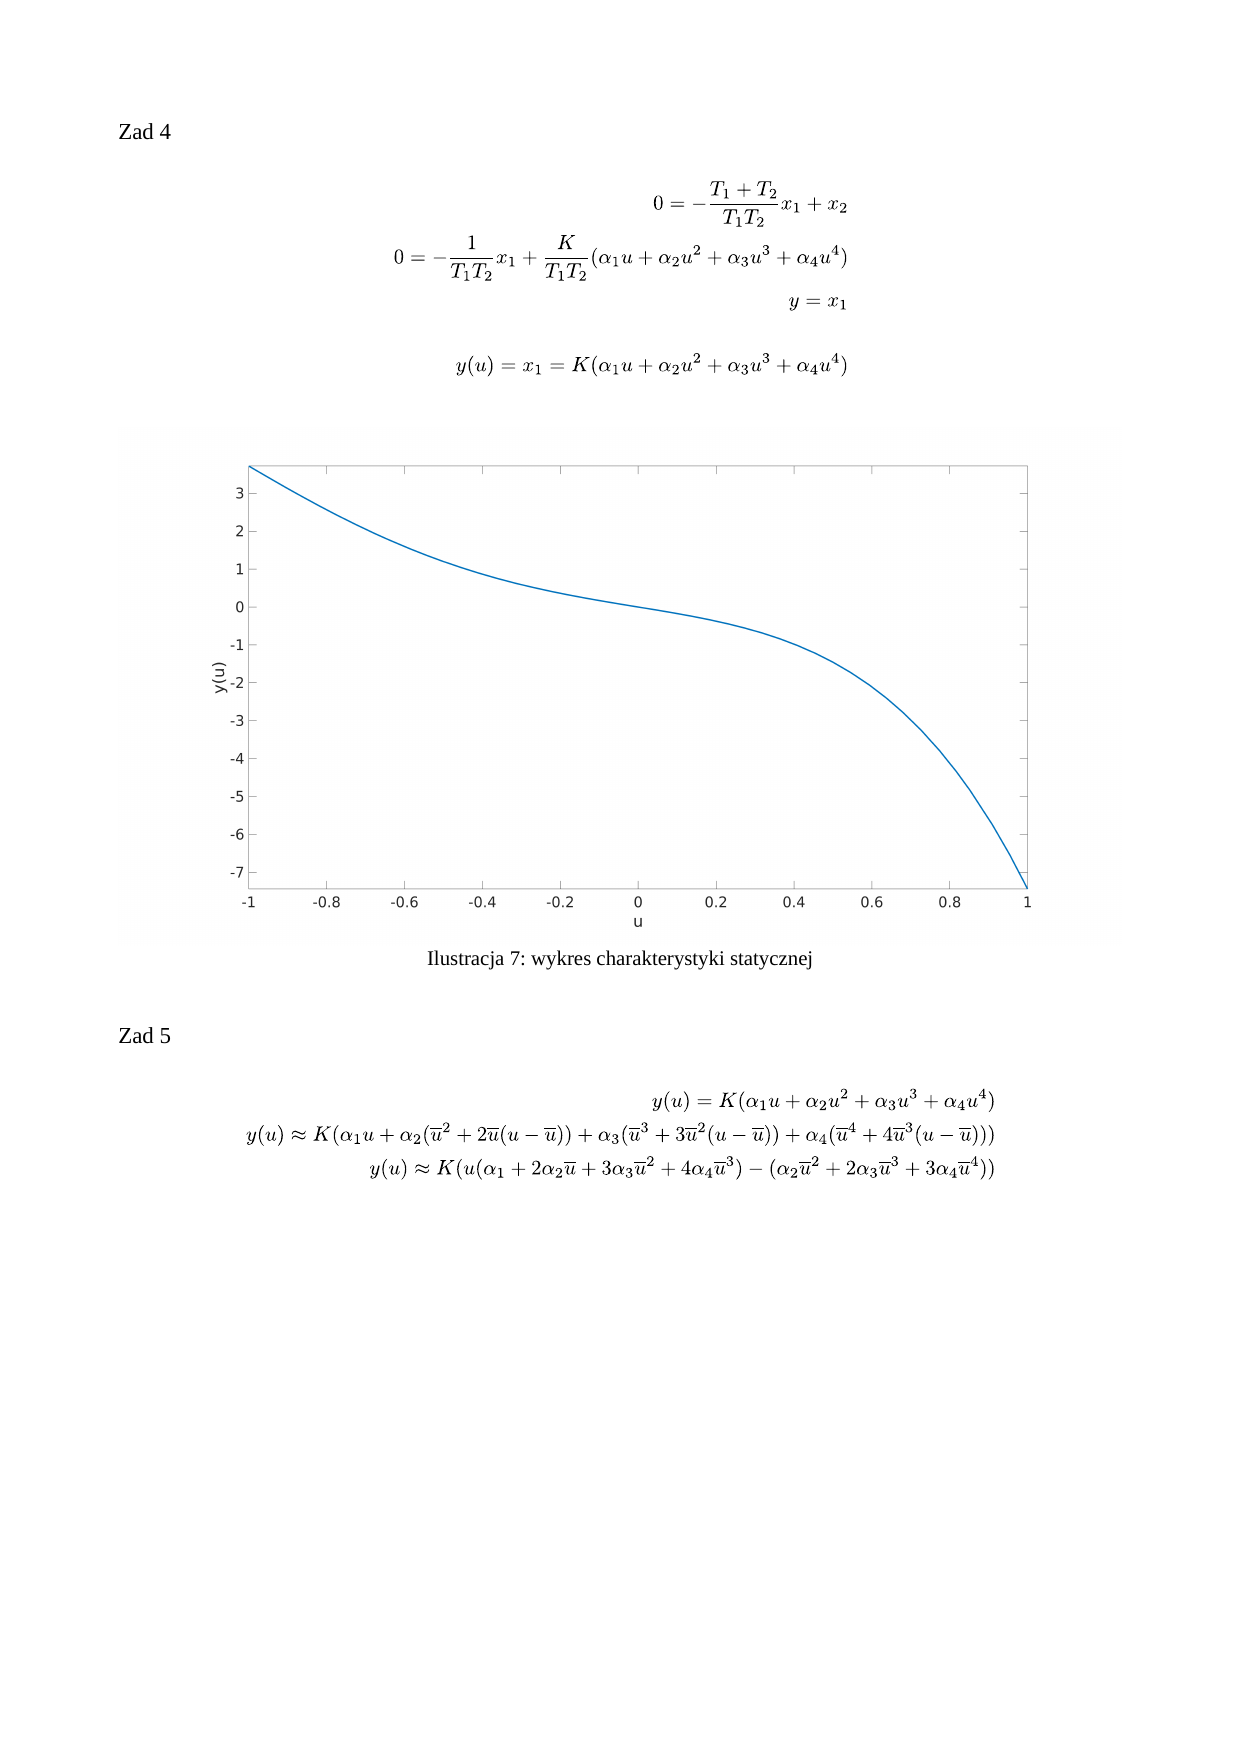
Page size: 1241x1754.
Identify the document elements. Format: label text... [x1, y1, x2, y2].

text Zad 5 [118, 1022, 1122, 1049]
text Zad 4 [118, 118, 1122, 144]
text Ilustracja 7: wykres charakterystyki statycznej [118, 946, 1122, 970]
picture [118, 427, 1123, 946]
